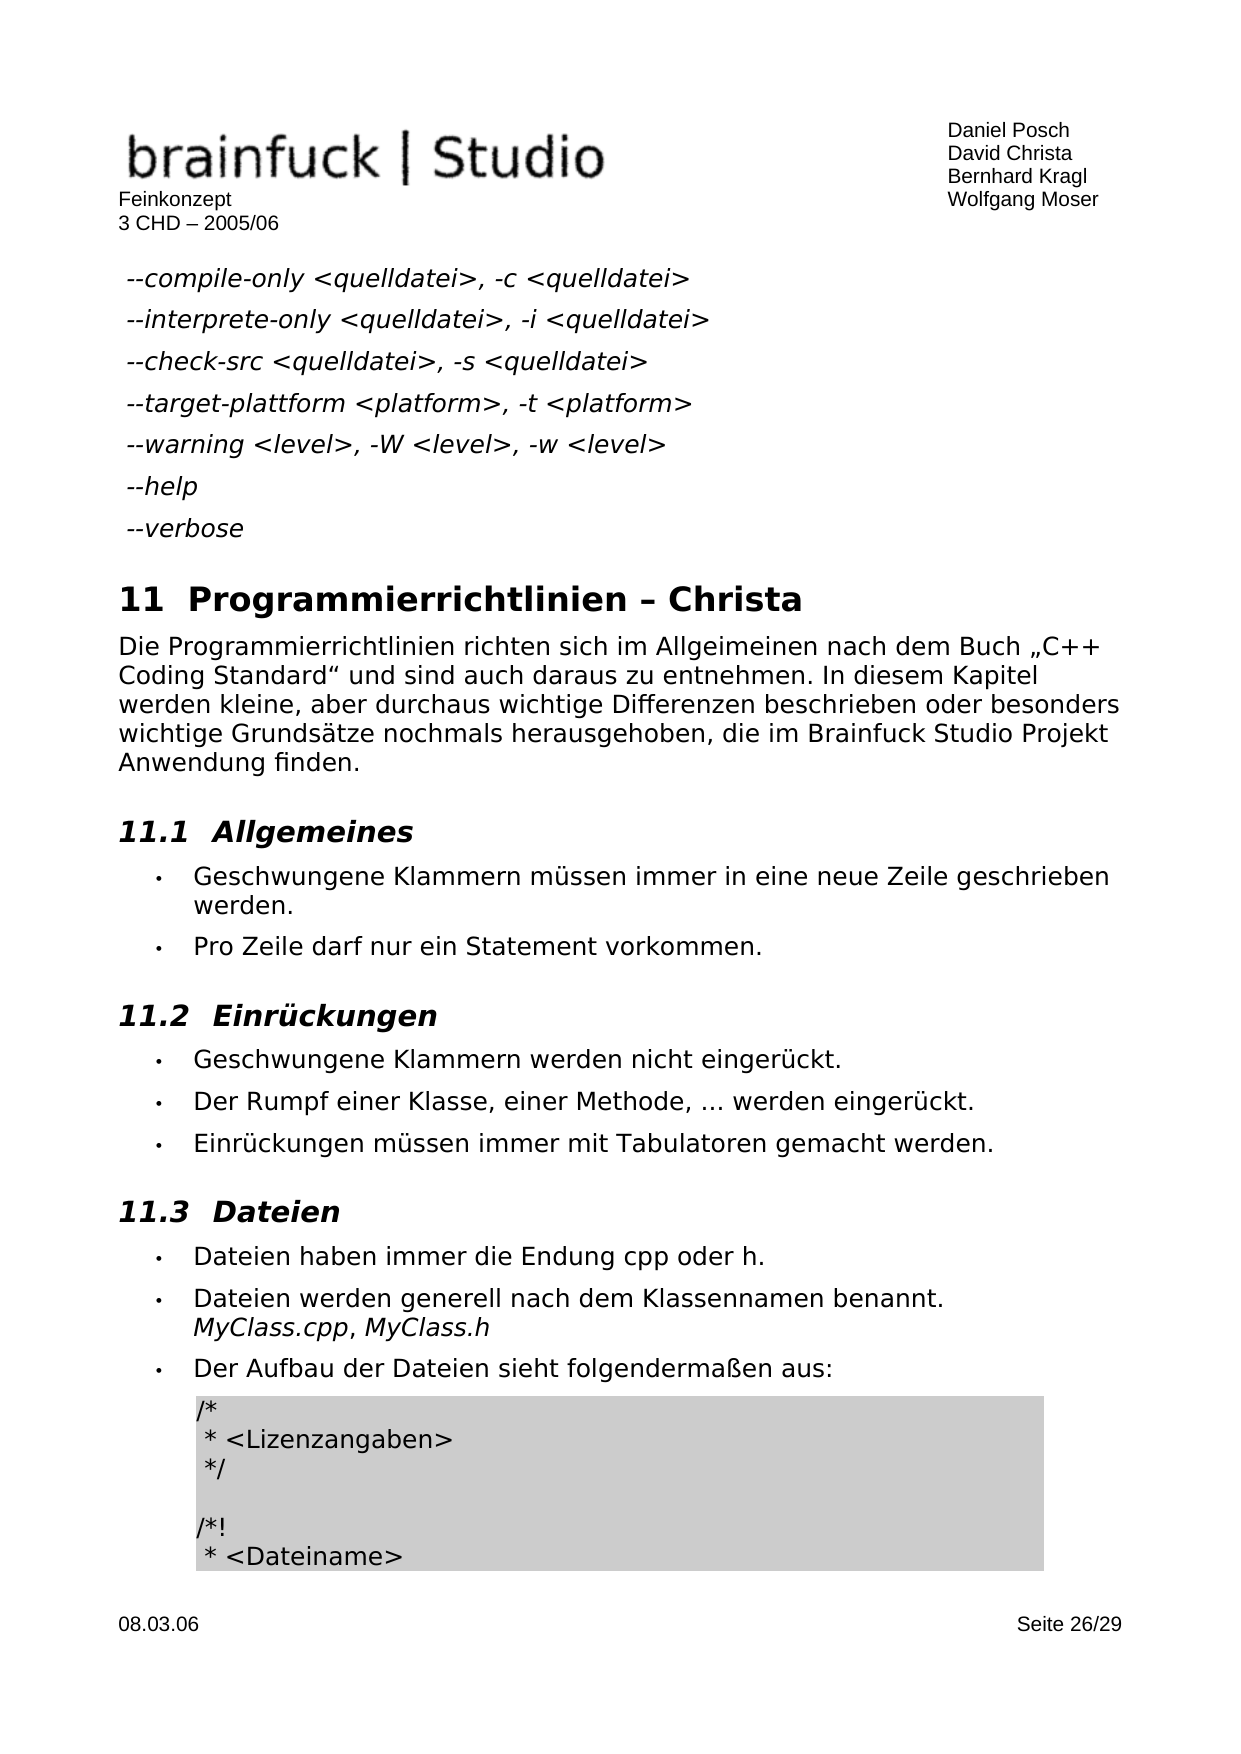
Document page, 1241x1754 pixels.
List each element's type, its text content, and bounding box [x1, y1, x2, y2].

list Der Aufbau der Dateien sieht folgendermaßen aus: [156, 1355, 1122, 1384]
list Dateien werden generell nach dem Klassennamen benannt. MyClass.cpp, MyClass.h [156, 1284, 1122, 1342]
text --help [118, 472, 1122, 501]
picture [118, 118, 609, 187]
text --check-src <quelldatei>, -s <quelldatei> [118, 347, 1122, 376]
subtitle Allgemeines [118, 815, 1122, 849]
subtitle Programmierrichtlinien – Christa [118, 580, 1122, 619]
list Der Rumpf einer Klasse, einer Methode, ... werden eingerückt. [156, 1087, 1122, 1117]
text --compile-only <quelldatei>, -c <quelldatei> [118, 264, 1122, 293]
list Geschwungene Klammern werden nicht eingerückt. [156, 1046, 1122, 1075]
text Die Programmierrichtlinien richten sich im Allgeimeinen nach dem Buch „C++ Coding Standard“ und sind auch daraus zu entnehmen. In diesem Kapitel werden kleine, aber durchaus wichtige Differenzen beschrieben oder besonders wichtige Grundsätze nochmals herausgehoben, die im Brainfuck Studio Projekt Anwendung finden. [118, 632, 1122, 778]
list Pro Zeile darf nur ein Statement vorkommen. [156, 933, 1122, 962]
subtitle Einrückungen [118, 999, 1122, 1033]
text --warning <level>, -W <level>, -w <level> [118, 430, 1122, 459]
text /* * <Lizenzangaben> */ /*! * <Dateiname> [196, 1396, 1044, 1571]
text --verbose [118, 514, 1122, 543]
list Dateien haben immer die Endung cpp oder h. [156, 1242, 1122, 1271]
subtitle Dateien [118, 1196, 1122, 1230]
list Geschwungene Klammern müssen immer in eine neue Zeile geschrieben werden. [156, 862, 1122, 920]
list Einrückungen müssen immer mit Tabulatoren gemacht werden. [156, 1129, 1122, 1158]
text --interprete-only <quelldatei>, -i <quelldatei> [118, 305, 1122, 334]
text --target-plattform <platform>, -t <platform> [118, 389, 1122, 418]
